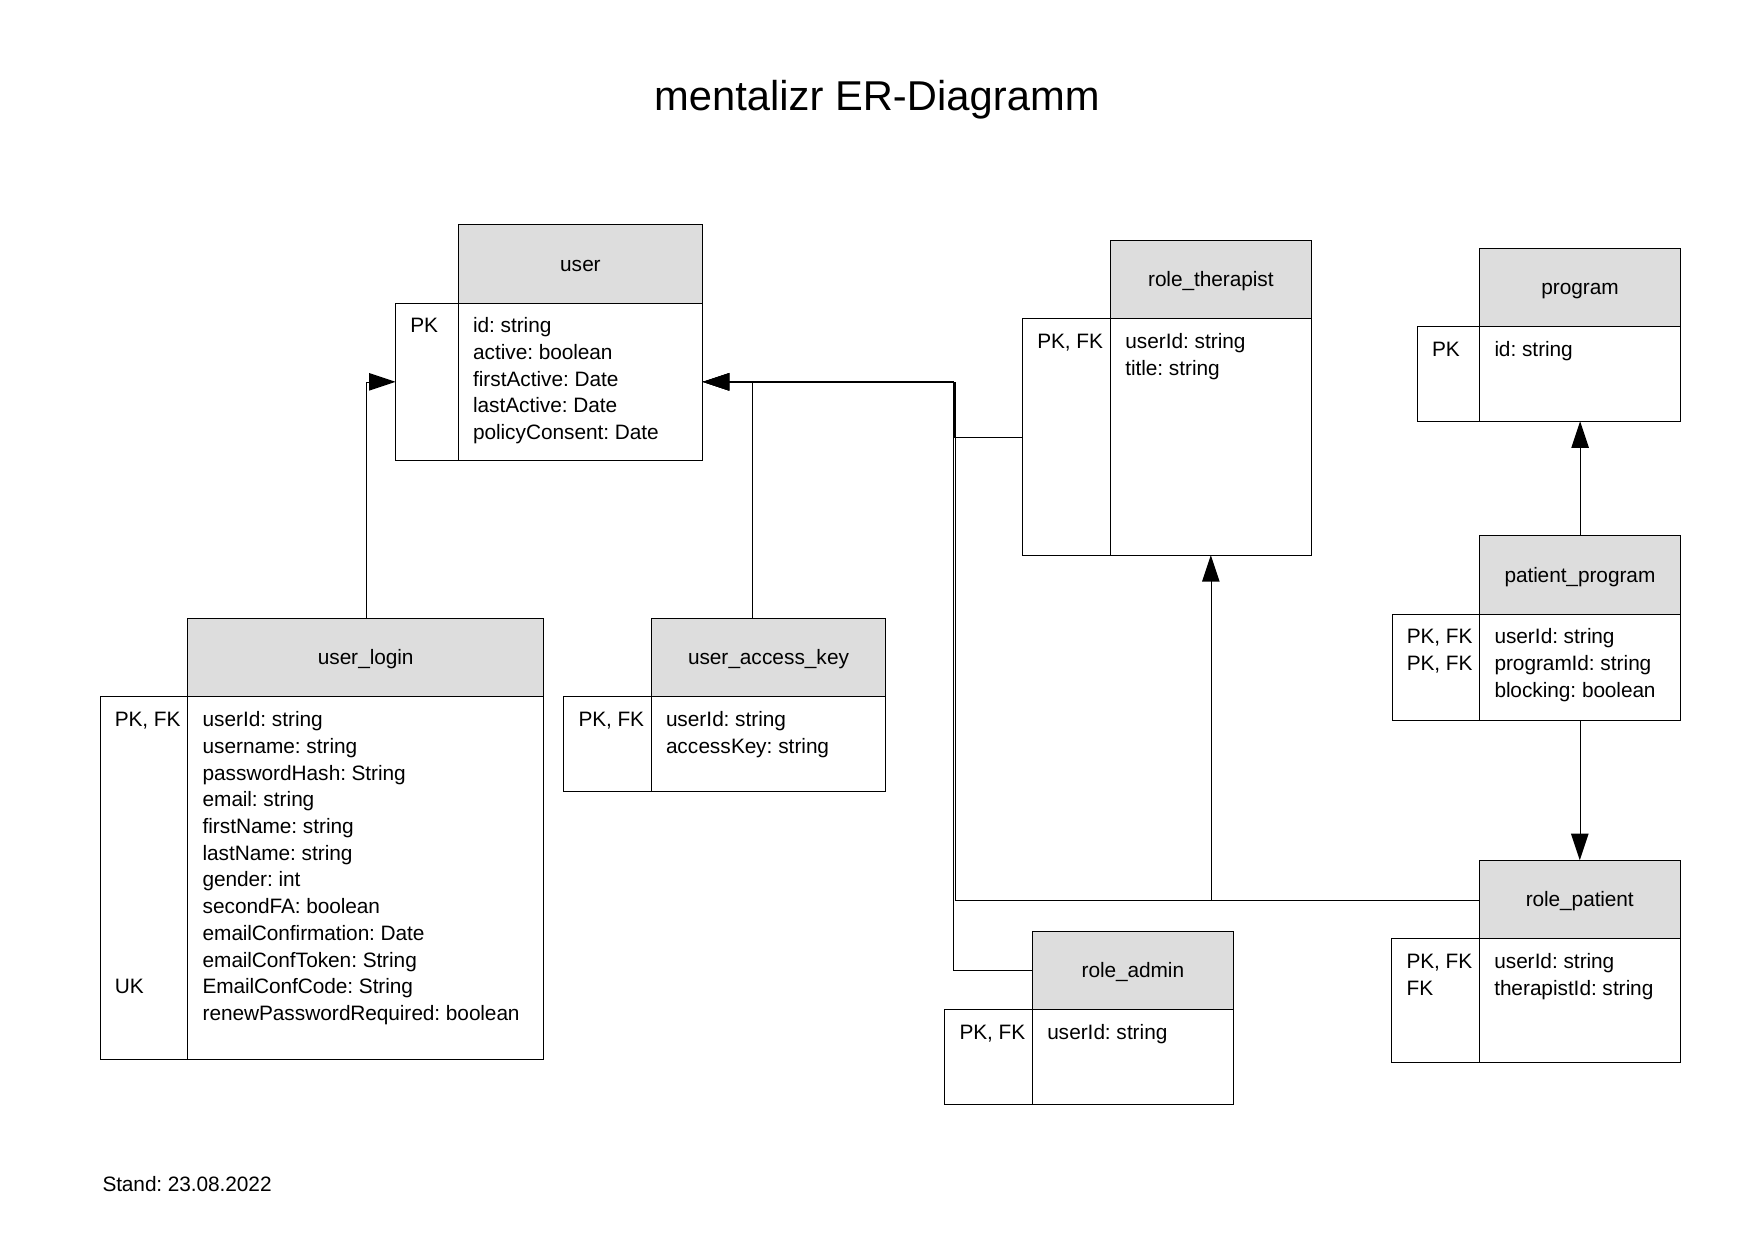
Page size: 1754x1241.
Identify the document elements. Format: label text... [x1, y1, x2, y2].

text_box userId: string [1033, 1009, 1234, 1105]
text_box user_login [187, 618, 544, 696]
text_box userId: string accessKey: string [652, 696, 886, 792]
text_box PK [1417, 326, 1480, 422]
text_box id: string active: boolean firstActive: Date lastActive: Date policyConsent: Date [459, 303, 703, 461]
text_box userId: string title: string [1111, 318, 1312, 556]
text_box PK, FK [1022, 318, 1111, 556]
text_box userId: string therapistId: string [1480, 938, 1681, 1063]
text_box user_access_key [651, 618, 886, 696]
text_box role_therapist [1110, 240, 1312, 318]
text_box user [458, 224, 703, 303]
title mentalizr ER-Diagramm [87, 49, 1667, 142]
text_box PK, FK PK, FK [1392, 614, 1480, 721]
text_box id: string [1480, 326, 1681, 422]
text_box PK, FK UK [100, 696, 188, 1060]
text_box PK, FK [944, 1009, 1033, 1105]
text_box patient_program [1479, 535, 1681, 614]
text_box Stand: 23.08.2022 [87, 1165, 502, 1211]
text_box role_patient [1479, 860, 1681, 938]
text_box PK, FK [563, 696, 652, 792]
text_box PK, FK FK [1391, 938, 1480, 1063]
text_box role_admin [1032, 931, 1234, 1009]
text_box userId: string username: string passwordHash: String email: string firstName: string lastName: string gender: int secondFA: boolean emailConfirmation: Date emailConfToken: String EmailConfCode: String renewPasswordRequired: boolean [188, 696, 544, 1060]
text_box PK [395, 303, 459, 461]
text_box program [1479, 248, 1681, 326]
text_box userId: string programId: string blocking: boolean [1480, 614, 1681, 721]
